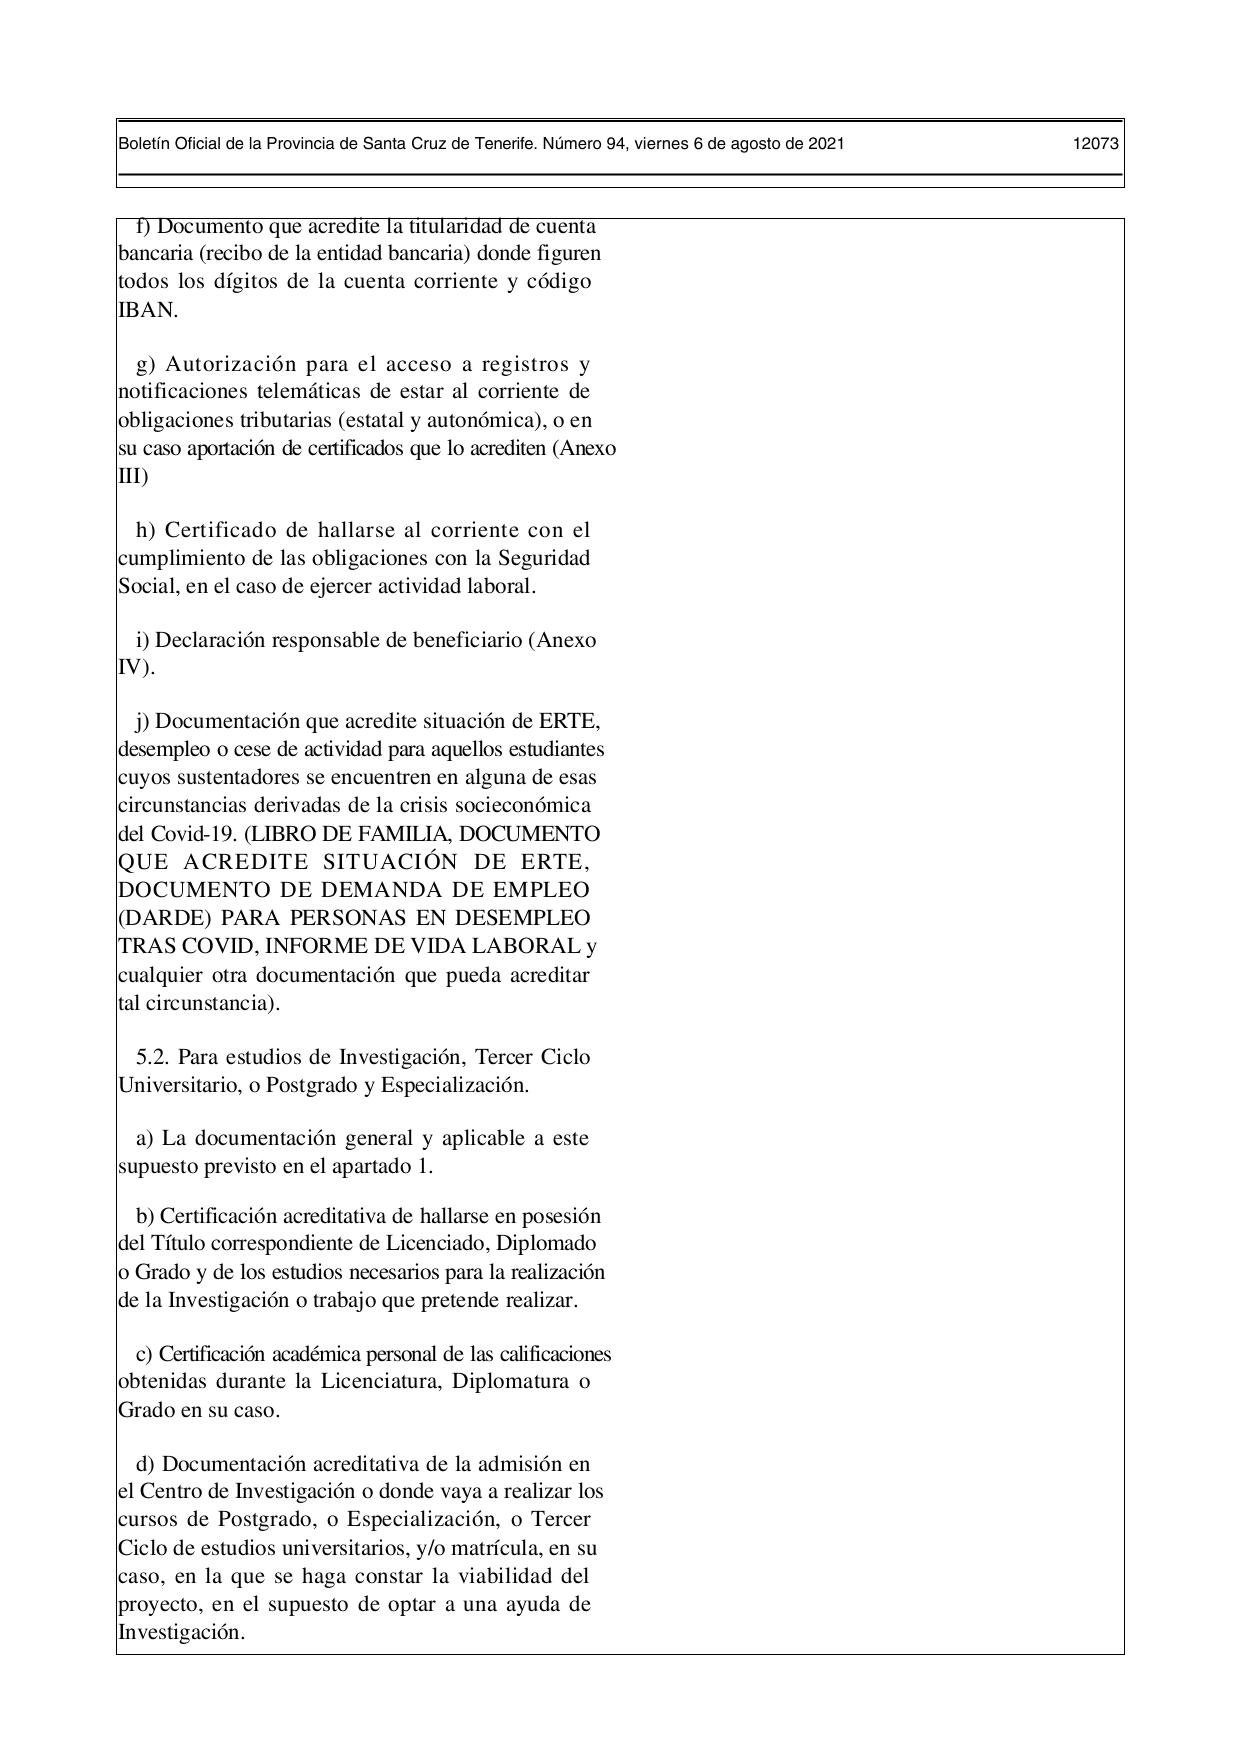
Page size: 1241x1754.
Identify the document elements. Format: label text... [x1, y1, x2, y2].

table_cell [648, 1203, 1130, 1646]
picture [117, 119, 1124, 187]
table_cell b) Certificación acreditativa de hallarse en posesión del Título correspondiente de Licenciado, Diplomado o Grado y de los estudios necesarios para la realización de la Investigación o trabajo que pretende realizar. c) Certificación académica personal de las calificaciones obtenidas durante la Licenciatura, Diplomatura o Grado en su caso. d) Documentación acreditativa de la admisión en el Centro de Investigación o donde vaya a realizar los cursos de Postgrado, o Especialización, o Tercer Ciclo de estudios universitarios, y/o matrícula, en su caso, en la que se haga constar la viabilidad del proyecto, en el supuesto de optar a una ayuda de Investigación. [118, 1203, 647, 1646]
table_header f) Documento que acredite la titularidad de cuenta bancaria (recibo de la entidad bancaria) donde figuren todos los dígitos de la cuenta corriente y código IBAN. g) Autorización para el acceso a registros y notificaciones telemáticas de estar al corriente de obligaciones tributarias (estatal y autonómica), o en su caso aportación de certificados que lo acrediten (Anexo III) [118, 213, 647, 517]
text Boletín Oficial de la Provincia de Santa Cruz de Tenerife. Número 94, viernes 6 de agosto de 2021 12073 [118, 133, 1230, 154]
table_header [648, 213, 1130, 517]
table_cell h) Certificado de hallarse al corriente con el cumplimiento de las obligaciones con la Seguridad Social, en el caso de ejercer actividad laboral. i) Declaración responsable de beneficiario (Anexo IV). j) Documentación que acredite situación de ERTE, desempleo o cese de actividad para aquellos estudiantes cuyos sustentadores se encuentren en alguna de esas circunstancias derivadas de la crisis socieconómica del Covid-19. (LIBRO DE FAMILIA, DOCUMENTO QUE ACREDITE SITUACIÓN DE ERTE, DOCUMENTO DE DEMANDA DE EMPLEO (DARDE) PARA PERSONAS EN DESEMPLEO TRAS COVID, INFORME DE VIDA LABORAL y cualquier otra documentación que pueda acreditar tal circunstancia). 5.2. Para estudios de Investigación, Tercer Ciclo Universitario, o Postgrado y Especialización. a) La documentación general y aplicable a este supuesto previsto en el apartado 1. [118, 517, 647, 1203]
picture [117, 219, 1124, 1654]
table_cell [648, 517, 1130, 1203]
